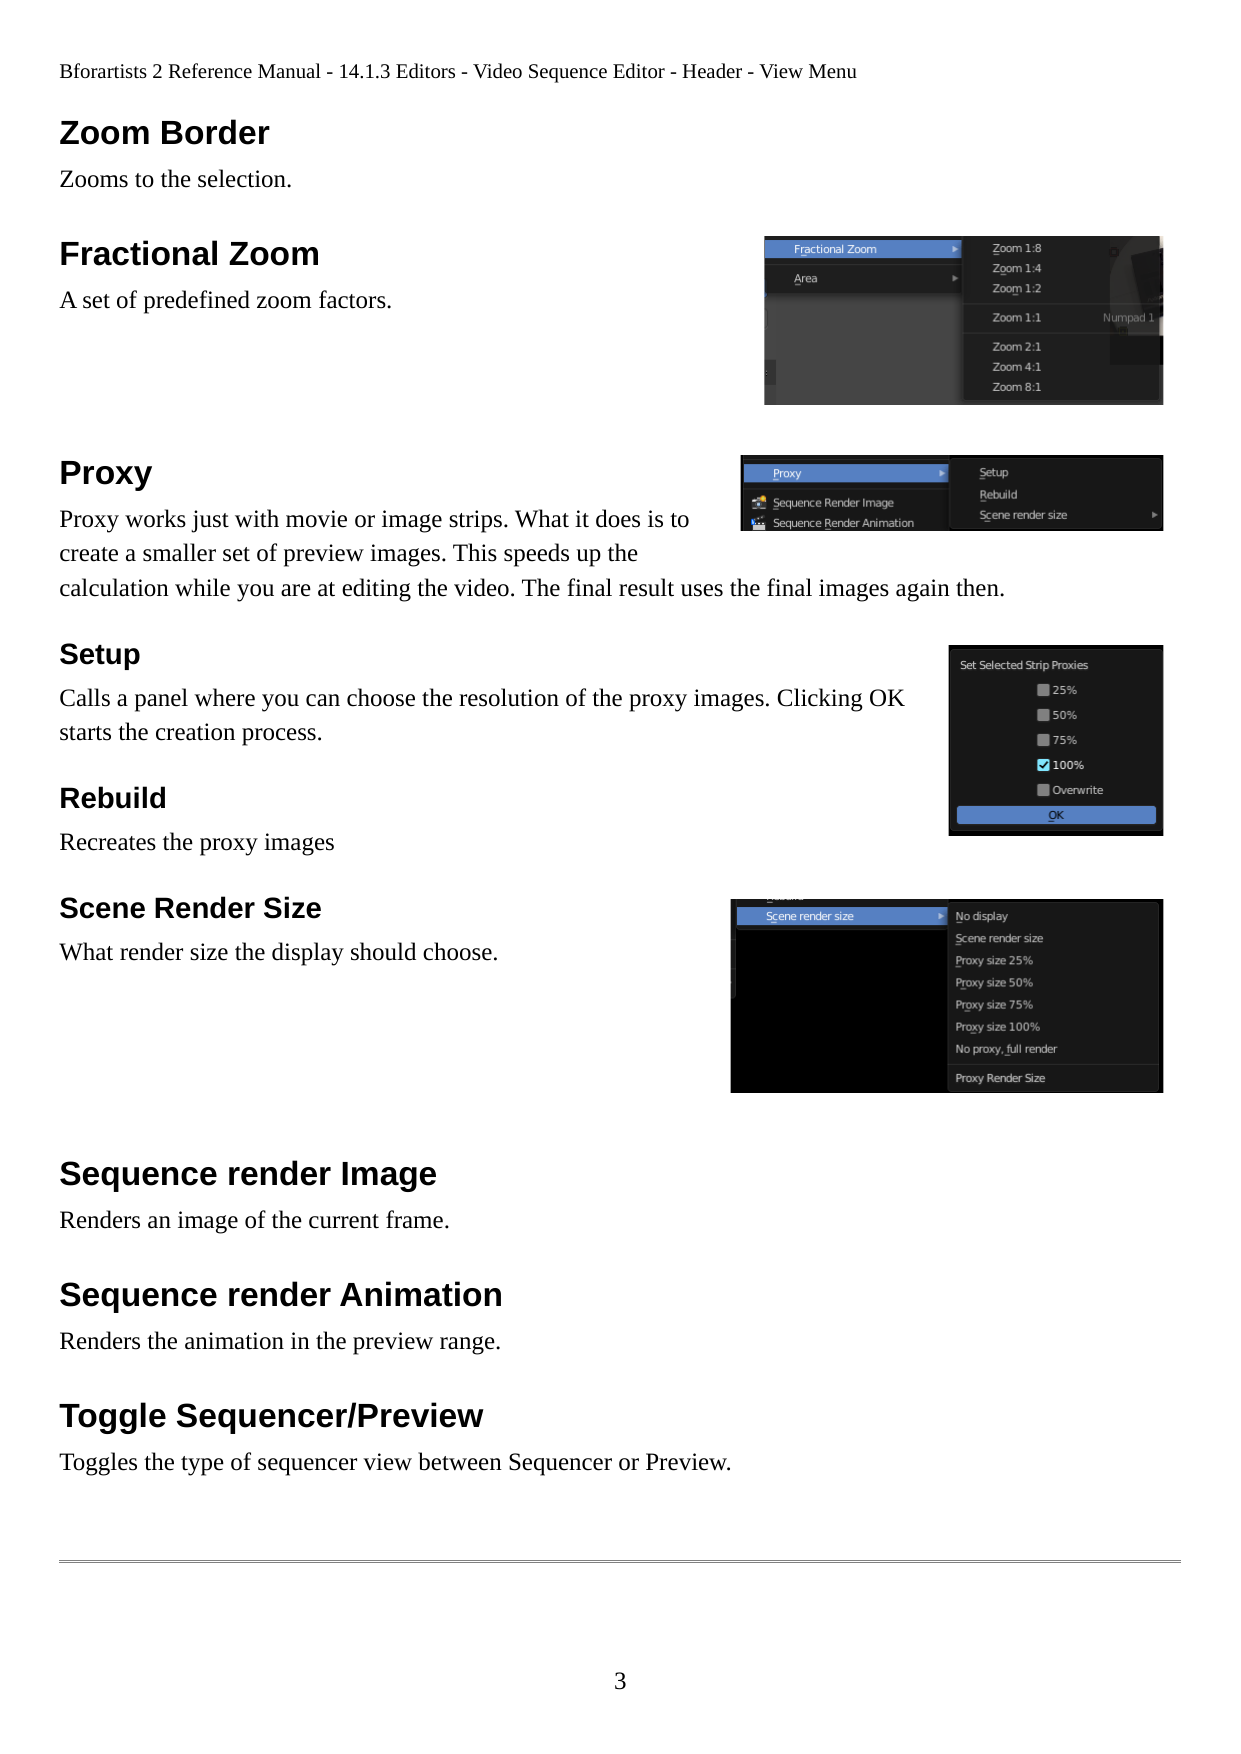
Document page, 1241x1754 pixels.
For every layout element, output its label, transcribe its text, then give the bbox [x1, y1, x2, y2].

subtitle Toggle Sequencer/Preview [59, 1396, 1181, 1435]
text Zooms to the selection. [59, 164, 1181, 192]
subtitle Sequence render Animation [59, 1275, 1181, 1314]
subtitle Setup [59, 637, 1181, 670]
picture [764, 236, 1164, 405]
text Proxy works just with movie or image strips. What it does is to create a smaller set of preview images. This speeds up the calculation while you are at editing the video. The final result uses the final images again then. [59, 504, 1181, 602]
text Renders the animation in the preview range. [59, 1326, 1181, 1355]
subtitle Scene Render Size [59, 891, 1181, 924]
picture [740, 455, 1164, 531]
subtitle [1164, 781, 1181, 815]
picture [730, 899, 1164, 1093]
text A set of predefined zoom factors. [59, 285, 764, 313]
subtitle Sequence render Image [59, 1154, 1181, 1193]
text Recreates the proxy images [59, 827, 1181, 856]
subtitle Zoom Border [59, 113, 1181, 151]
text Calls a panel where you can choose the resolution of the proxy images. Clicking OK starts the creation process. [59, 683, 948, 746]
subtitle Rebuild [59, 781, 948, 815]
subtitle Proxy [59, 453, 1181, 491]
text Toggles the type of sequencer view between Sequencer or Preview. [59, 1447, 1181, 1476]
text What render size the display should choose. [59, 937, 730, 966]
subtitle Fractional Zoom [59, 234, 1181, 272]
text Renders an image of the current frame. [59, 1205, 1181, 1234]
picture [948, 645, 1164, 836]
